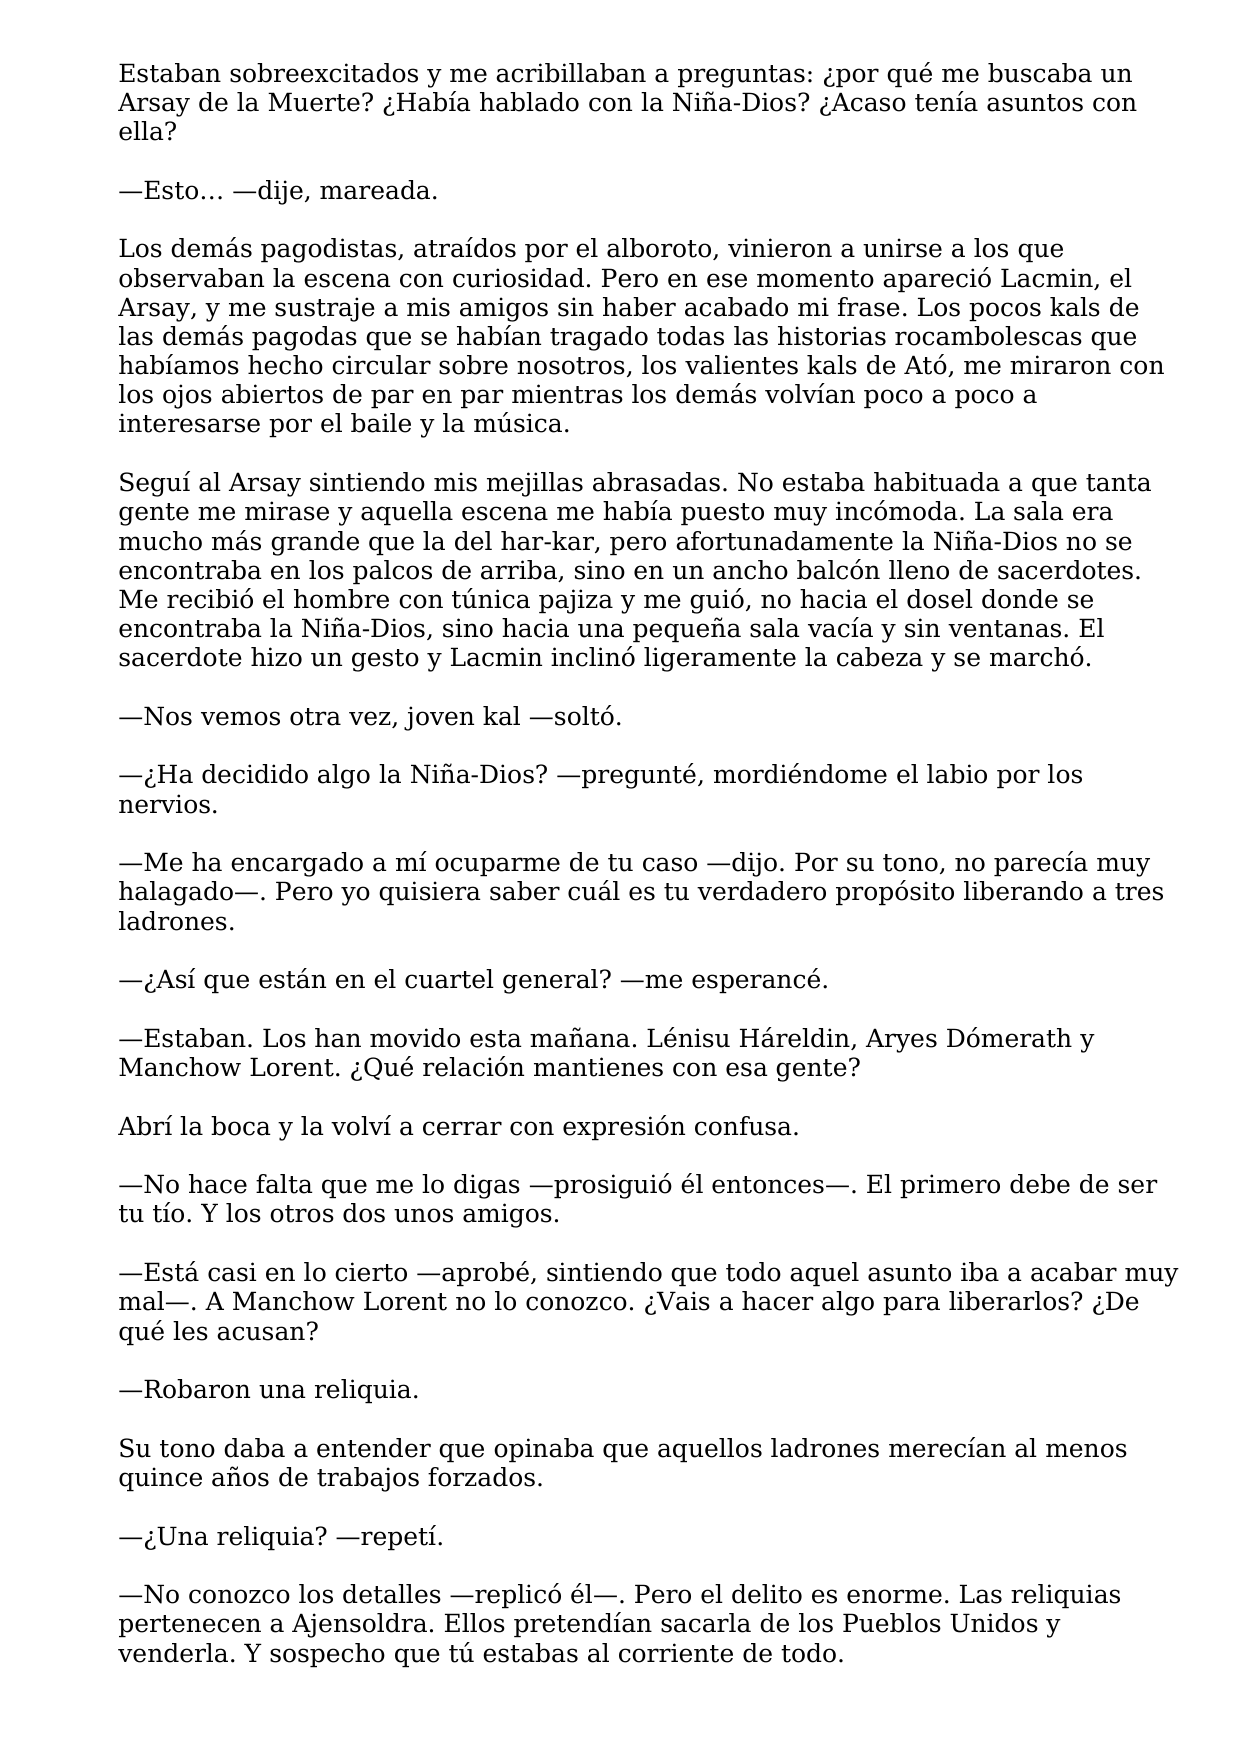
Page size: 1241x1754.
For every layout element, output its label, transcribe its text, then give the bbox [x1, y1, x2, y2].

text —Robaron una reliquia. [118, 1375, 1181, 1404]
text Estaban sobreexcitados y me acribillaban a preguntas: ¿por qué me buscaba un Arsay de la Muerte? ¿Había hablado con la Niña-Dios? ¿Acaso tenía asuntos con ella? [118, 59, 1181, 147]
text —Me ha encargado a mí ocuparme de tu caso —dijo. Por su tono, no parecía muy halagado—. Pero yo quisiera saber cuál es tu verdadero propósito liberando a tres ladrones. [118, 848, 1181, 936]
text Su tono daba a entender que opinaba que aquellos ladrones merecían al menos quince años de trabajos forzados. [118, 1434, 1181, 1492]
text —Está casi en lo cierto —aprobé, sintiendo que todo aquel asunto iba a acabar muy mal—. A Manchow Lorent no lo conozco. ¿Vais a hacer algo para liberarlos? ¿De qué les acusan? [118, 1258, 1181, 1346]
text —¿Así que están en el cuartel general? —me esperancé. [118, 965, 1181, 994]
text Abrí la boca y la volví a cerrar con expresión confusa. [118, 1112, 1181, 1141]
text —Nos vemos otra vez, joven kal —soltó. [118, 702, 1181, 731]
text —No hace falta que me lo digas —prosiguió él entonces—. El primero debe de ser tu tío. Y los otros dos unos amigos. [118, 1171, 1181, 1229]
text —¿Una reliquia? —repetí. [118, 1522, 1181, 1551]
text —¿Ha decidido algo la Niña-Dios? —pregunté, mordiéndome el labio por los nervios. [118, 761, 1181, 819]
text —Estaban. Los han movido esta mañana. Lénisu Háreldin, Aryes Dómerath y Manchow Lorent. ¿Qué relación mantienes con esa gente? [118, 1024, 1181, 1082]
text Los demás pagodistas, atraídos por el alboroto, vinieron a unirse a los que observaban la escena con curiosidad. Pero en ese momento apareció Lacmin, el Arsay, y me sustraje a mis amigos sin haber acabado mi frase. Los pocos kals de las demás pagodas que se habían tragado todas las historias rocambolescas que habíamos hecho circular sobre nosotros, los valientes kals de Ató, me miraron con los ojos abiertos de par en par mientras los demás volvían poco a poco a interesarse por el baile y la música. [118, 235, 1181, 439]
text Seguí al Arsay sintiendo mis mejillas abrasadas. No estaba habituada a que tanta gente me mirase y aquella escena me había puesto muy incómoda. La sala era mucho más grande que la del har-kar, pero afortunadamente la Niña-Dios no se encontraba en los palcos de arriba, sino en un ancho balcón lleno de sacerdotes. Me recibió el hombre con túnica pajiza y me guió, no hacia el dosel donde se encontraba la Niña-Dios, sino hacia una pequeña sala vacía y sin ventanas. El sacerdote hizo un gesto y Lacmin inclinó ligeramente la cabeza y se marchó. [118, 468, 1181, 672]
text —No conozco los detalles —replicó él—. Pero el delito es enorme. Las reliquias pertenecen a Ajensoldra. Ellos pretendían sacarla de los Pueblos Unidos y venderla. Y sospecho que tú estabas al corriente de todo. [118, 1580, 1181, 1668]
text —Esto… —dije, mareada. [118, 176, 1181, 205]
